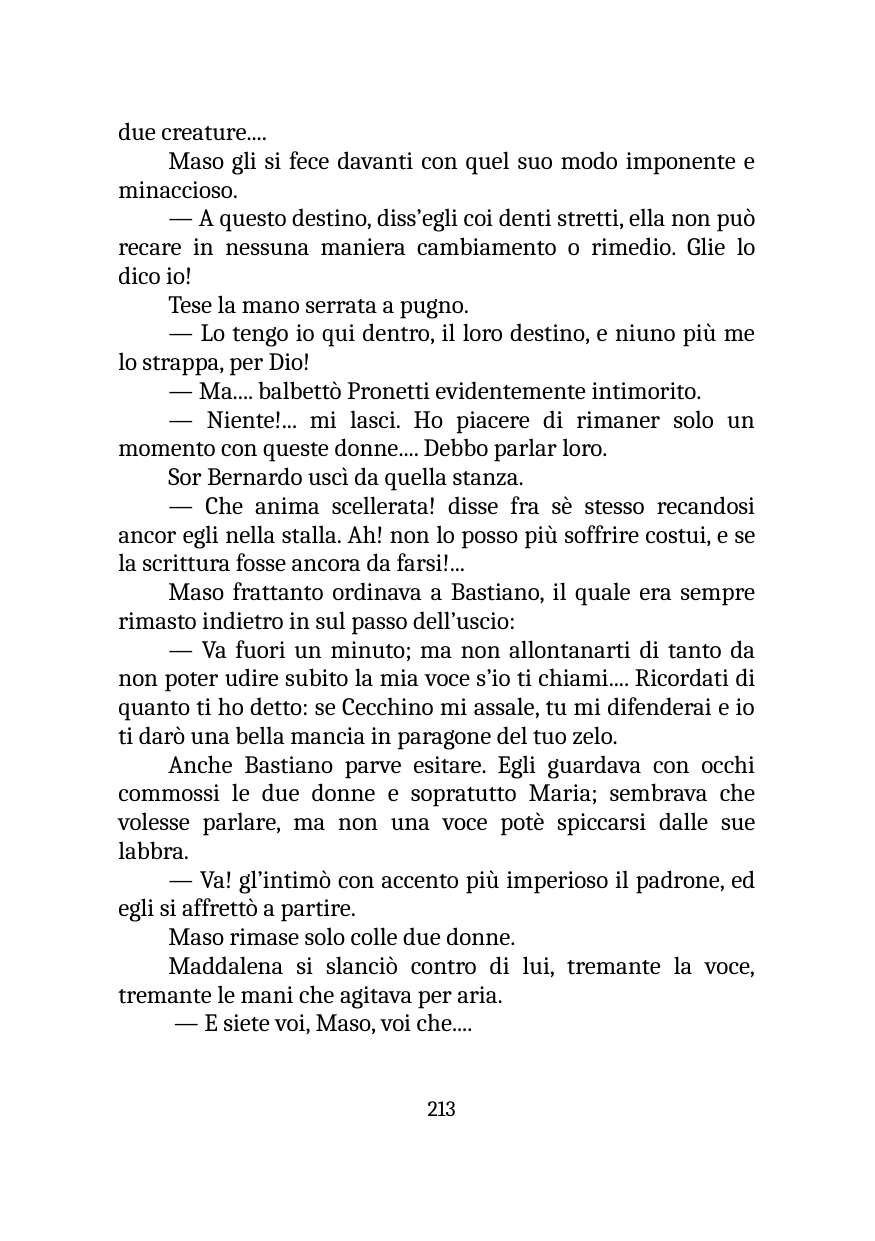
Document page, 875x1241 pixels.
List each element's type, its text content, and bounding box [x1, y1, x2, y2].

text Tese la mano serrata a pugno. [118, 291, 756, 319]
text — Va fuori un minuto; ma non allontanarti di tanto da non poter udire subito la mia voce s’io ti chiami.... Ricordati di quanto ti ho detto: se Cecchino mi assale, tu mi difenderai e io ti darò una bella mancia in paragone del tuo zelo. [118, 636, 756, 751]
text Maso frattanto ordinava a Bastiano, il quale era sempre rimasto indietro in sul passo dell’uscio: [118, 578, 756, 636]
text Anche Bastiano parve esitare. Egli guardava con occhi commossi le due donne e sopratutto Maria; sembrava che volesse parlare, ma non una voce potè spiccarsi dalle sue labbra. [118, 751, 756, 866]
text — Ma.... balbettò Pronetti evidentemente intimorito. [118, 377, 756, 406]
text Maddalena si slanciò contro di lui, tremante la voce, tremante le mani che agitava per aria. [118, 952, 756, 1009]
text Maso gli si fece davanti con quel suo modo imponente e minaccioso. [118, 147, 756, 204]
text Sor Bernardo uscì da quella stanza. [118, 463, 756, 492]
text Maso rimase solo colle due donne. [118, 923, 756, 952]
text — Va! gl’intimò con accento più imperioso il padrone, ed egli si affrettò a partire. [118, 866, 756, 923]
text due creature.... [118, 118, 756, 147]
text — A questo destino, diss’egli coi denti stretti, ella non può recare in nessuna maniera cambiamento o rimedio. Glie lo dico io! [118, 204, 756, 291]
text — Niente!... mi lasci. Ho piacere di rimaner solo un momento con queste donne.... Debbo parlar loro. [118, 406, 756, 463]
text — Che anima scellerata! disse fra sè stesso recandosi ancor egli nella stalla. Ah! non lo posso più soffrire costui, e se la scrittura fosse ancora da farsi!... [118, 492, 756, 578]
text — E siete voi, Maso, voi che.... [118, 1009, 756, 1038]
text — Lo tengo io qui dentro, il loro destino, e niuno più me lo strappa, per Dio! [118, 319, 756, 377]
